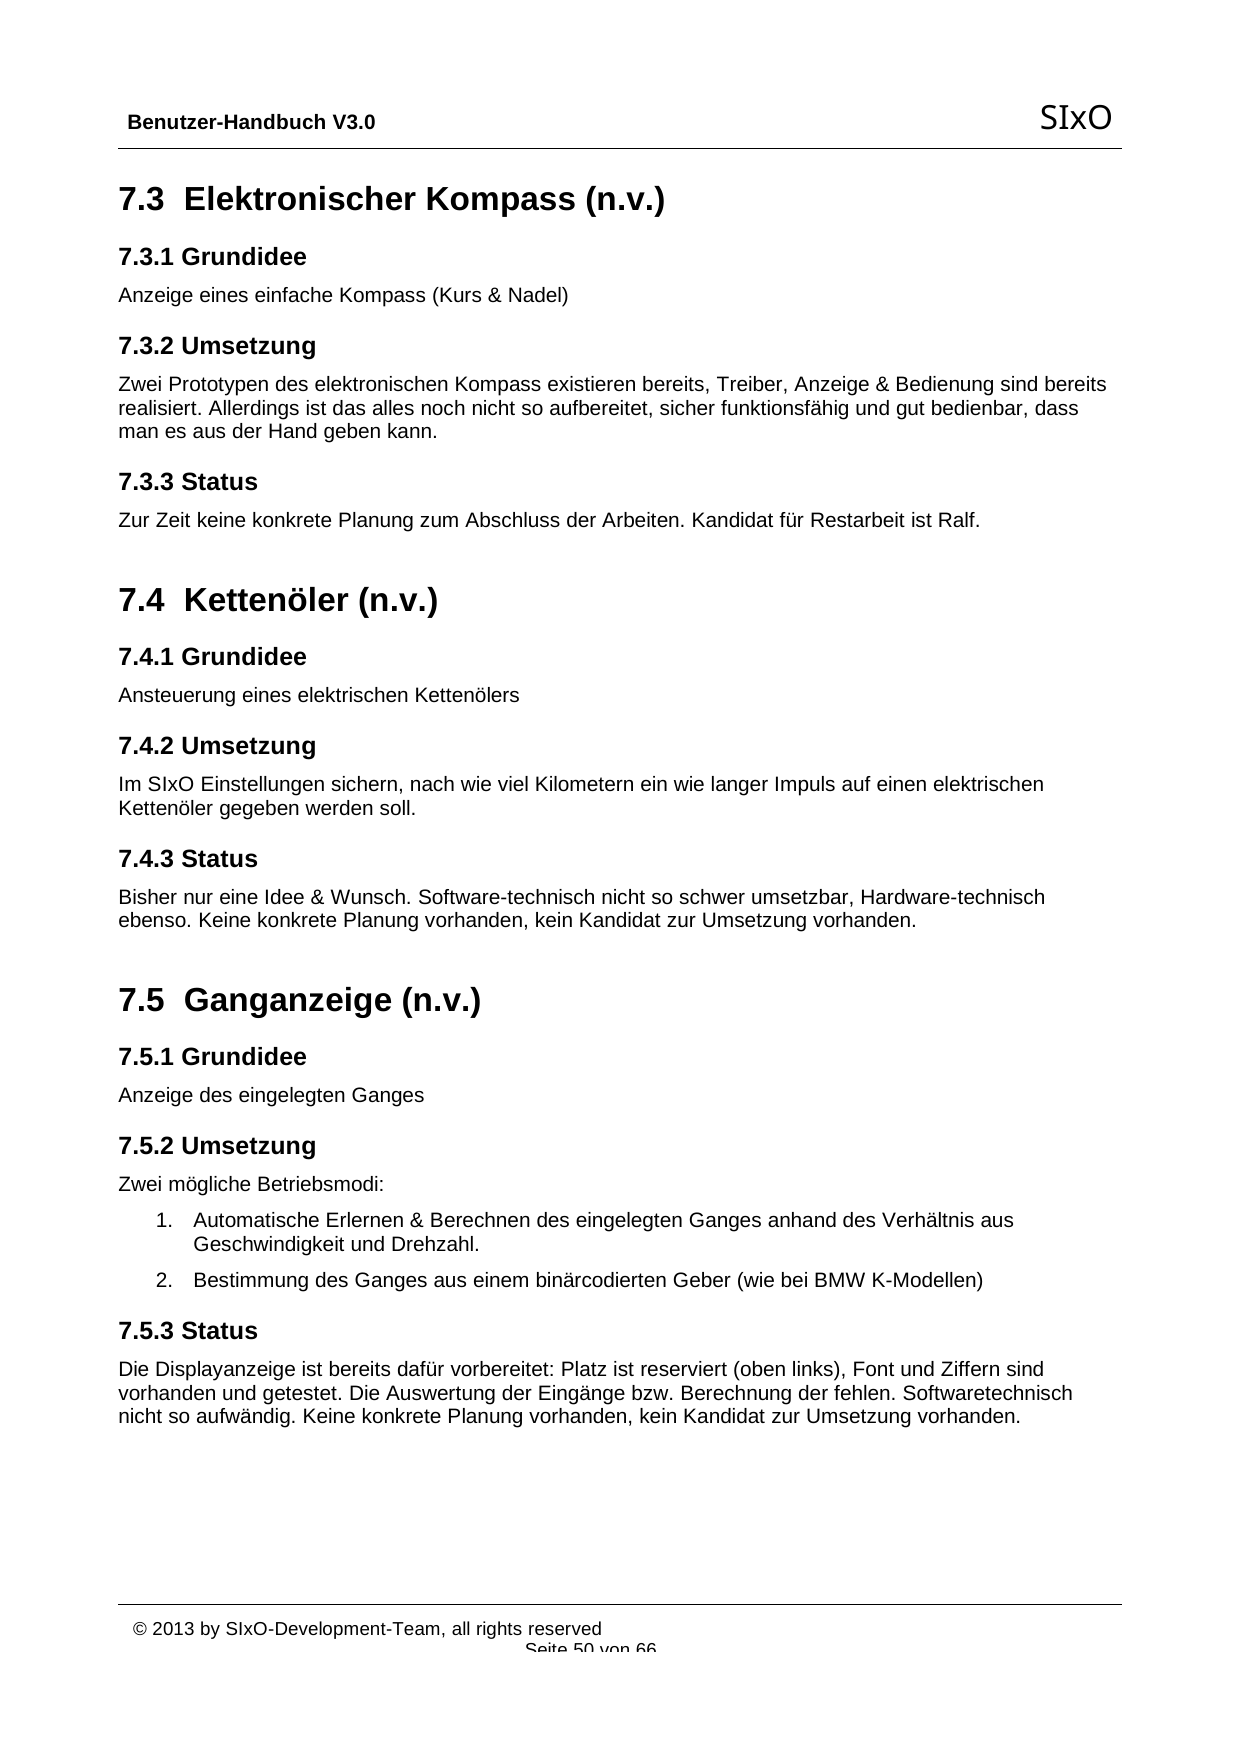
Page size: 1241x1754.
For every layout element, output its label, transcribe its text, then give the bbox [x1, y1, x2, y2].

subtitle Status [118, 468, 1122, 496]
text Im SIxO Einstellungen sichern, nach wie viel Kilometern ein wie langer Impuls auf einen elektrischen Kettenöler gegeben werden soll. [118, 773, 1122, 820]
subtitle Umsetzung [118, 1132, 1122, 1160]
text Zur Zeit keine konkrete Planung zum Abschluss der Arbeiten. Kandidat für Restarbeit ist Ralf. [118, 508, 1122, 532]
subtitle Umsetzung [118, 732, 1122, 760]
text Zwei mögliche Betriebsmodi: [118, 1173, 1122, 1196]
text Anzeige eines einfache Kompass (Kurs & Nadel) [118, 283, 1122, 307]
subtitle Status [118, 1317, 1122, 1345]
text Zwei Prototypen des elektronischen Kompass existieren bereits, Treiber, Anzeige & Bedienung sind bereits realisiert. Allerdings ist das alles noch nicht so aufbereitet, sicher funktionsfähig und gut bedienbar, dass man es aus der Hand geben kann. [118, 372, 1122, 443]
list Bestimmung des Ganges aus einem binärcodierten Geber (wie bei BMW K-Modellen) [156, 1268, 1122, 1292]
subtitle Ganganzeige (n.v.) [118, 981, 1122, 1018]
subtitle Grundidee [118, 1043, 1122, 1071]
subtitle Kettenöler (n.v.) [118, 581, 1122, 618]
subtitle Grundidee [118, 243, 1122, 271]
subtitle Grundidee [118, 643, 1122, 671]
text Ansteuerung eines elektrischen Kettenölers [118, 683, 1122, 707]
text Bisher nur eine Idee & Wunsch. Software-technisch nicht so schwer umsetzbar, Hardware-technisch ebenso. Keine konkrete Planung vorhanden, kein Kandidat zur Umsetzung vorhanden. [118, 885, 1122, 932]
subtitle Umsetzung [118, 332, 1122, 360]
list Automatische Erlernen & Berechnen des eingelegten Ganges anhand des Verhältnis aus Geschwindigkeit und Drehzahl. [156, 1209, 1122, 1256]
text Die Displayanzeige ist bereits dafür vorbereitet: Platz ist reserviert (oben links), Font und Ziffern sind vorhanden und getestet. Die Auswertung der Eingänge bzw. Berechnung der fehlen. Softwaretechnisch nicht so aufwändig. Keine konkrete Planung vorhanden, kein Kandidat zur Umsetzung vorhanden. [118, 1357, 1122, 1428]
text Anzeige des eingelegten Ganges [118, 1084, 1122, 1107]
subtitle Status [118, 845, 1122, 873]
subtitle Elektronischer Kompass (n.v.) [118, 180, 1122, 218]
